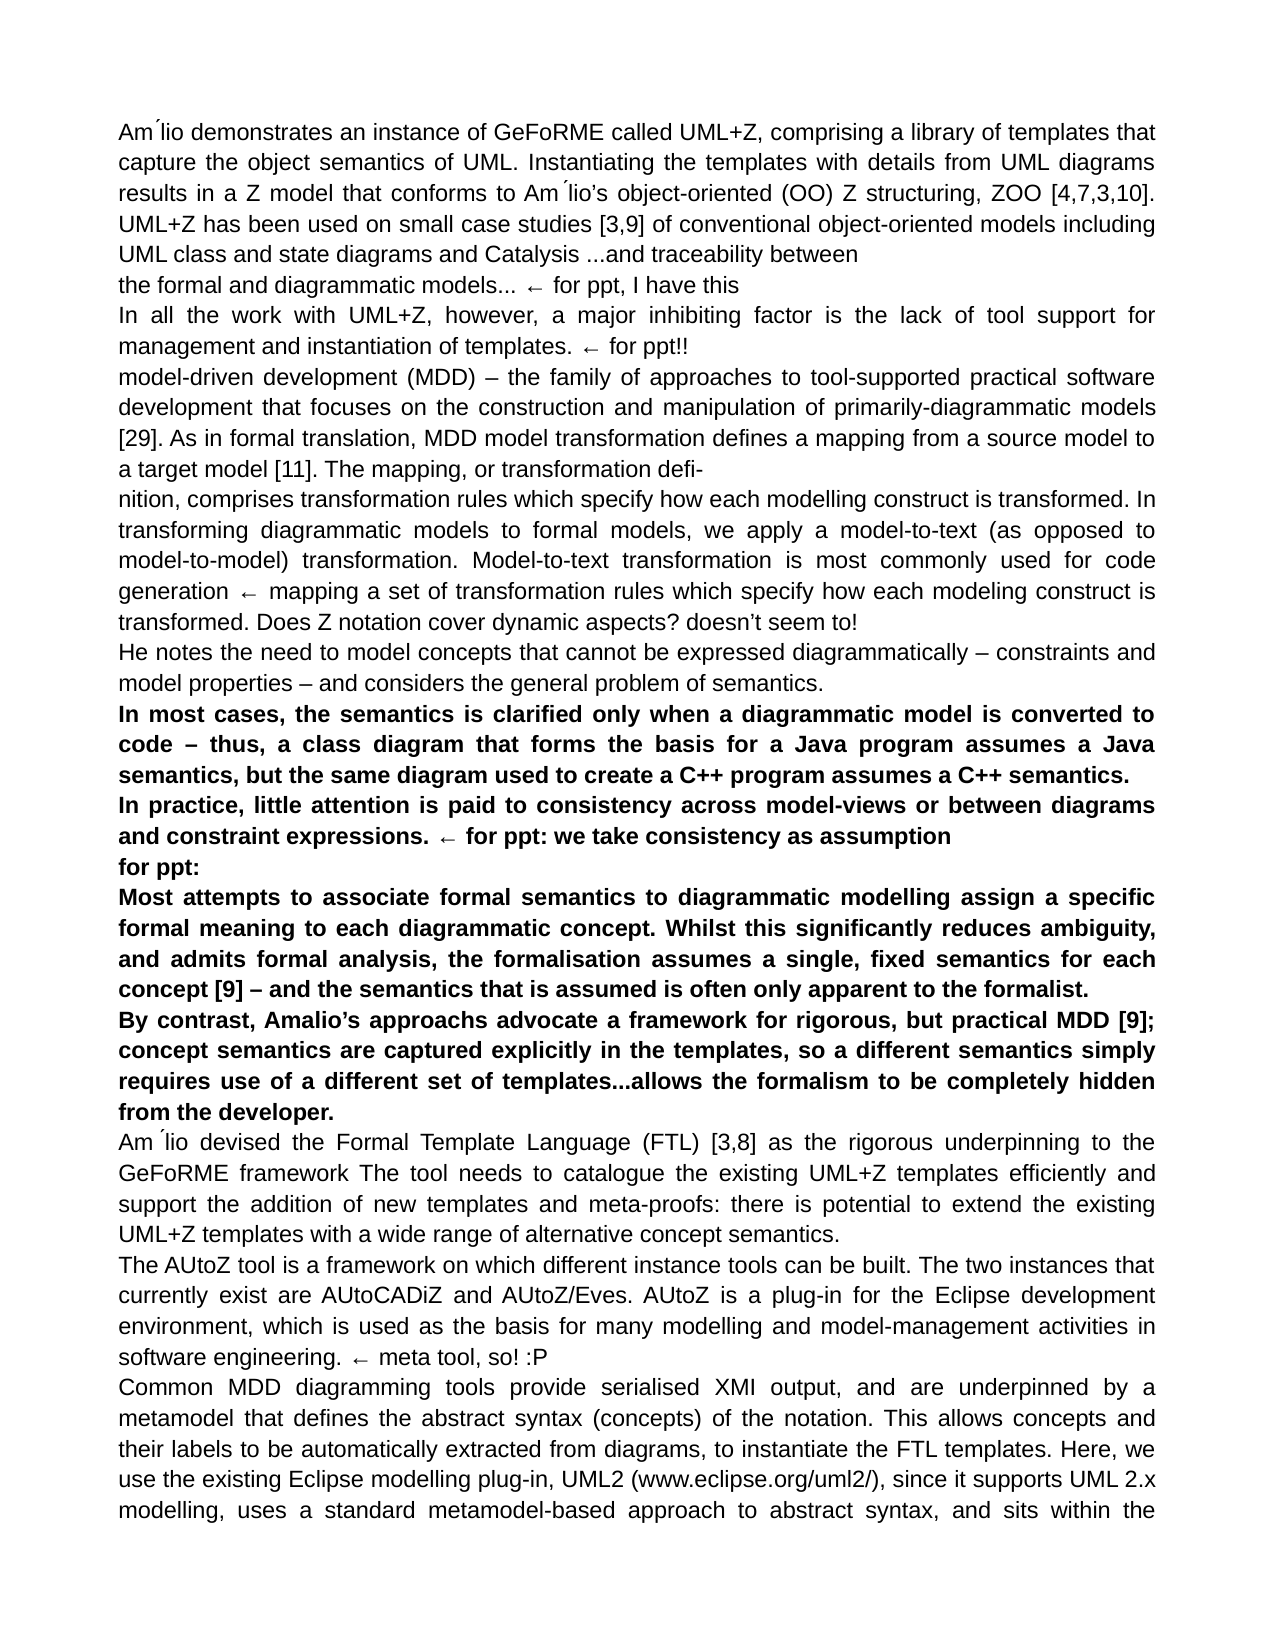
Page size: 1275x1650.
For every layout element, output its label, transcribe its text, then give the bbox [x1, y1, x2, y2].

text nition, comprises transformation rules which specify how each modelling construct is transformed. In transforming diagrammatic models to formal models, we apply a model-to-text (as opposed to model-to-model) transformation. Model-to-text transformation is most commonly used for code generation ← mapping a set of transformation rules which specify how each modeling construct is transformed. Does Z notation cover dynamic aspects? doesn’t seem to! [118, 486, 1157, 635]
text Am ́lio devised the Formal Template Language (FTL) [3,8] as the rigorous underpinning to the GeFoRME framework The tool needs to catalogue the existing UML+Z templates efficiently and support the addition of new templates and meta-proofs: there is potential to extend the existing UML+Z templates with a wide range of alternative concept semantics. [118, 1129, 1157, 1247]
text He notes the need to model concepts that cannot be expressed diagrammatically – constraints and model properties – and considers the general problem of semantics. [118, 639, 1157, 696]
text model-driven development (MDD) – the family of approaches to tool-supported practical software development that focuses on the construction and manipulation of primarily-diagrammatic models [29]. As in formal translation, MDD model transformation defines a mapping from a source model to a target model [11]. The mapping, or transformation defi- [118, 363, 1157, 482]
text In practice, little attention is paid to consistency across model-views or between diagrams and constraint expressions. ← for ppt: we take consistency as assumption [118, 792, 1157, 849]
text the formal and diagrammatic models... ← for ppt, I have this [118, 271, 1157, 298]
text By contrast, Amalio’s approachs advocate a framework for rigorous, but practical MDD [9]; concept semantics are captured explicitly in the templates, so a different semantics simply requires use of a different set of templates...allows the formalism to be completely hidden from the developer. [118, 1006, 1157, 1125]
text Common MDD diagramming tools provide serialised XMI output, and are underpinned by a metamodel that defines the abstract syntax (concepts) of the notation. This allows concepts and their labels to be automatically extracted from diagrams, to instantiate the FTL templates. Here, we use the existing Eclipse modelling plug-in, UML2 (www.eclipse.org/uml2/), since it supports UML 2.x modelling, uses a standard metamodel-based approach to abstract syntax, and sits within the [118, 1374, 1157, 1523]
text Most attempts to associate formal semantics to diagrammatic modelling assign a specific formal meaning to each diagrammatic concept. Whilst this significantly reduces ambiguity, and admits formal analysis, the formalisation assumes a single, fixed semantics for each concept [9] – and the semantics that is assumed is often only apparent to the formalist. [118, 884, 1157, 1002]
text Am ́lio demonstrates an instance of GeFoRME called UML+Z, comprising a library of templates that capture the object semantics of UML. Instantiating the templates with details from UML diagrams results in a Z model that conforms to Am ́lio’s object-oriented (OO) Z structuring, ZOO [4,7,3,10]. UML+Z has been used on small case studies [3,9] of conventional object-oriented models including UML class and state diagrams and Catalysis ...and traceability between [118, 118, 1157, 267]
text In all the work with UML+Z, however, a major inhibiting factor is the lack of tool support for management and instantiation of templates. ← for ppt!! [118, 302, 1157, 359]
text In most cases, the semantics is clarified only when a diagrammatic model is converted to code – thus, a class diagram that forms the basis for a Java program assumes a Java semantics, but the same diagram used to create a C++ program assumes a C++ semantics. [118, 700, 1157, 788]
text for ppt: [118, 853, 1157, 880]
text The AUtoZ tool is a framework on which different instance tools can be built. The two instances that currently exist are AUtoCADiZ and AUtoZ/Eves. AUtoZ is a plug-in for the Eclipse development environment, which is used as the basis for many modelling and model-management activities in software engineering. ← meta tool, so! :P [118, 1251, 1157, 1370]
